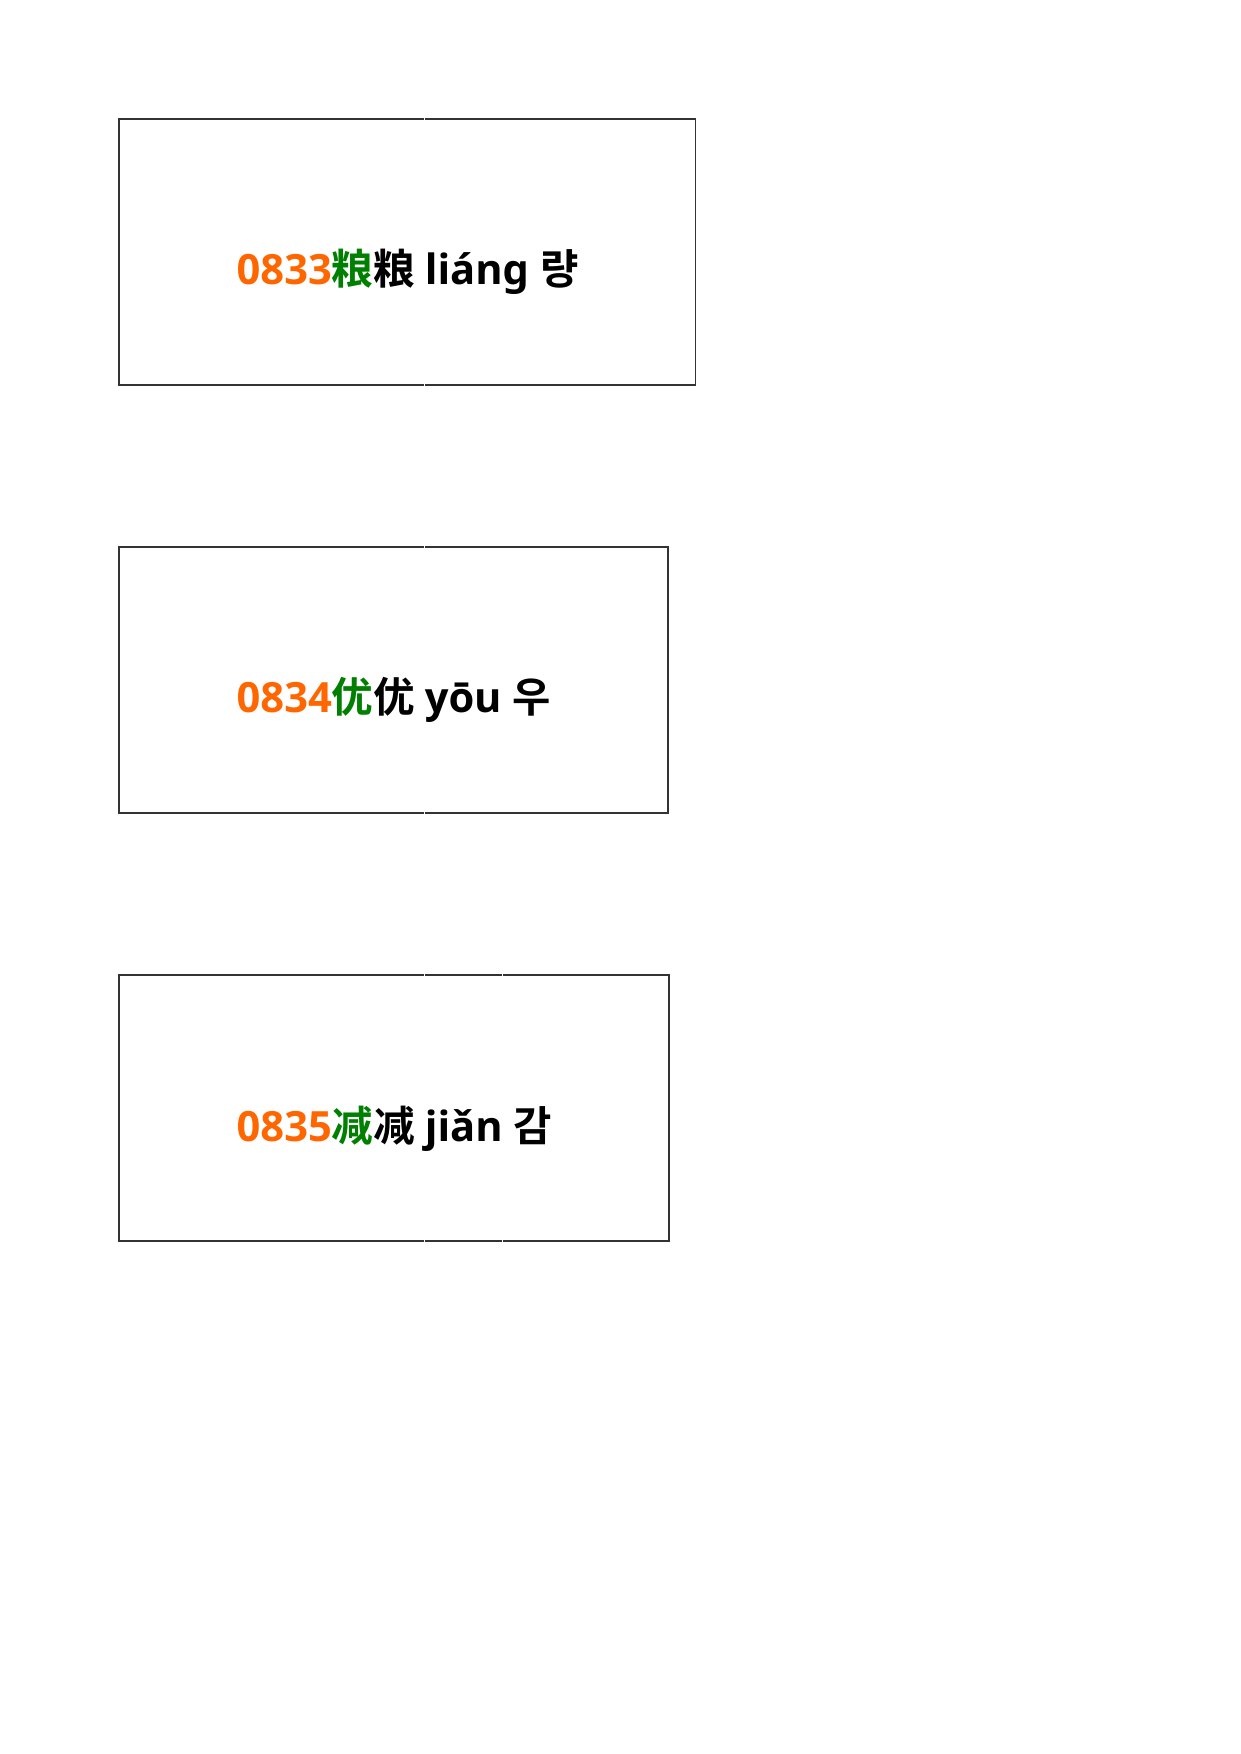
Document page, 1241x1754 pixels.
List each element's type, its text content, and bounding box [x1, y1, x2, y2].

text [670, 974, 1122, 1242]
text [669, 546, 1122, 814]
text [696, 118, 1122, 386]
text 0833粮粮 liáng 량 [120, 119, 695, 385]
text 0834优优 yōu 우 [120, 547, 667, 813]
text 0835减减 jiǎn 감 [120, 975, 668, 1241]
